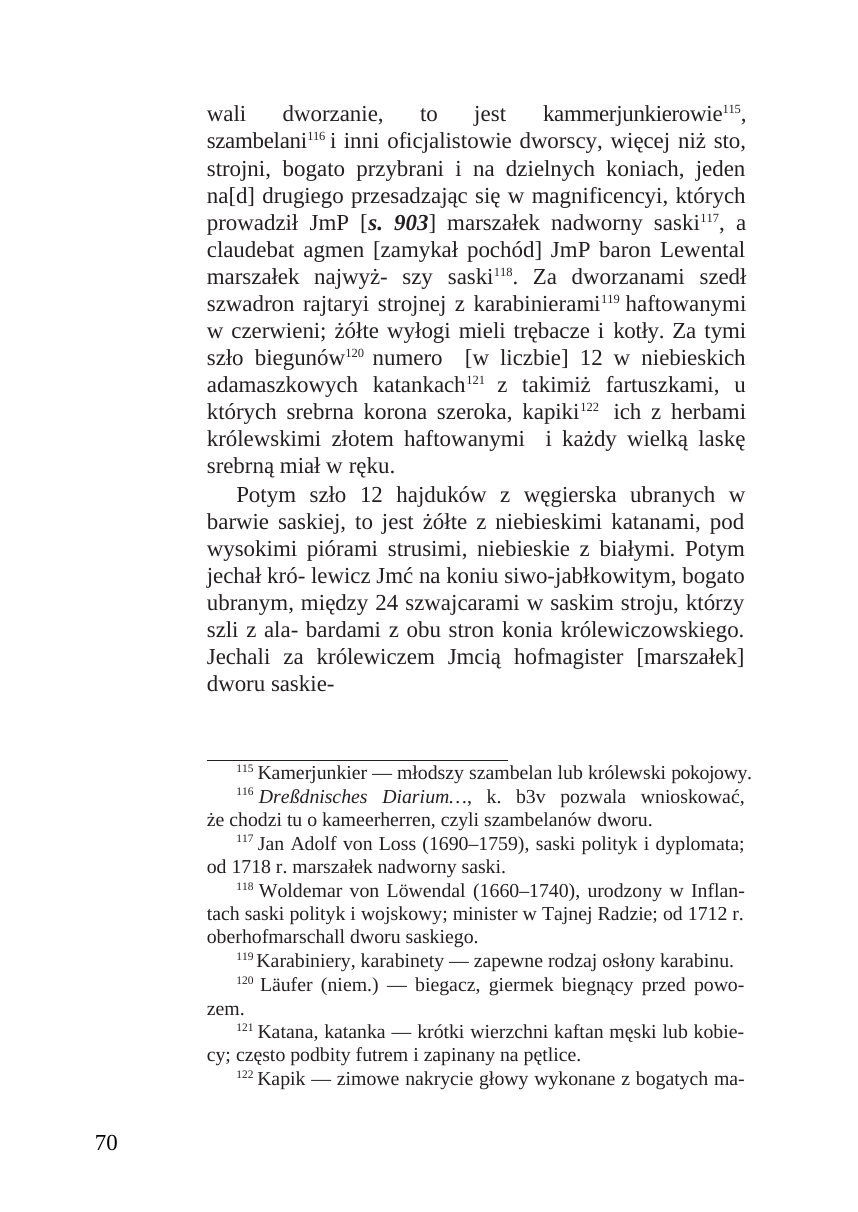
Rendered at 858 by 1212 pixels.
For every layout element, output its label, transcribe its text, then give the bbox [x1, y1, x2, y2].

text wali dworzanie, to jest kammerjunkierowie115, szambelani116 i inni oficjalistowie dworscy, więcej niż sto, strojni, bogato przybrani i na dzielnych koniach, jeden na[d] drugiego przesadzając się w magnificencyi, których prowadził JmP [s. 903] marszałek nadworny saski117, a claudebat agmen [zamykał pochód] JmP baron Lewental marszałek najwyż- szy saski118. Za dworzanami szedł szwadron rajtaryi strojnej z karabinierami119 haftowanymi w czerwieni; żółte wyłogi mieli trębacze i kotły. Za tymi szło biegunów120 numero [w liczbie] 12 w niebieskich adamaszkowych katankach121 z takimiż fartuszkami, u których srebrna korona szeroka, kapiki122 ich z herbami królewskimi złotem haftowanymi i każdy wielką laskę srebrną miał w ręku. [207, 101, 746, 479]
text 118 Woldemar von Löwendal (1660–1740), urodzony w Inflan- tach saski polityk i wojskowy; minister w Tajnej Radzie; od 1712 r. oberhofmarschall dworu saskiego. [207, 879, 745, 948]
text 116 Dreßdnisches Diarium…, k. b3v pozwala wnioskować, że chodzi tu o kameerherren, czyli szambelanów dworu. [207, 784, 745, 831]
text 117 Jan Adolf von Loss (1690–1759), saski polityk i dyplomata; od 1718 r. marszałek nadworny saski. [207, 832, 745, 878]
text 119 Karabiniery, karabinety — zapewne rodzaj osłony karabinu. [236, 949, 807, 972]
text 122 Kapik — zimowe nakrycie głowy wykonane z bogatych ma- [207, 1067, 745, 1090]
text Potym szło 12 hajduków z węgierska ubranych w barwie saskiej, to jest żółte z niebieskimi katanami, pod wysokimi piórami strusimi, niebieskie z białymi. Potym jechał kró- lewicz Jmć na koniu siwo-jabłkowitym, bogato ubranym, między 24 szwajcarami w saskim stroju, którzy szli z ala- bardami z obu stron konia królewiczowskiego. Jechali za królewiczem Jmcią hofmagister [marszałek] dworu saskie- [207, 481, 745, 697]
text 120 Läufer (niem.) — biegacz, giermek biegnący przed powo- zem. [207, 973, 745, 1019]
text 121 Katana, katanka — krótki wierzchni kaftan męski lub kobie- cy; często podbity futrem i zapinany na pętlice. [207, 1020, 745, 1066]
text 115 Kamerjunkier — młodszy szambelan lub królewski pokojowy. [236, 750, 807, 783]
